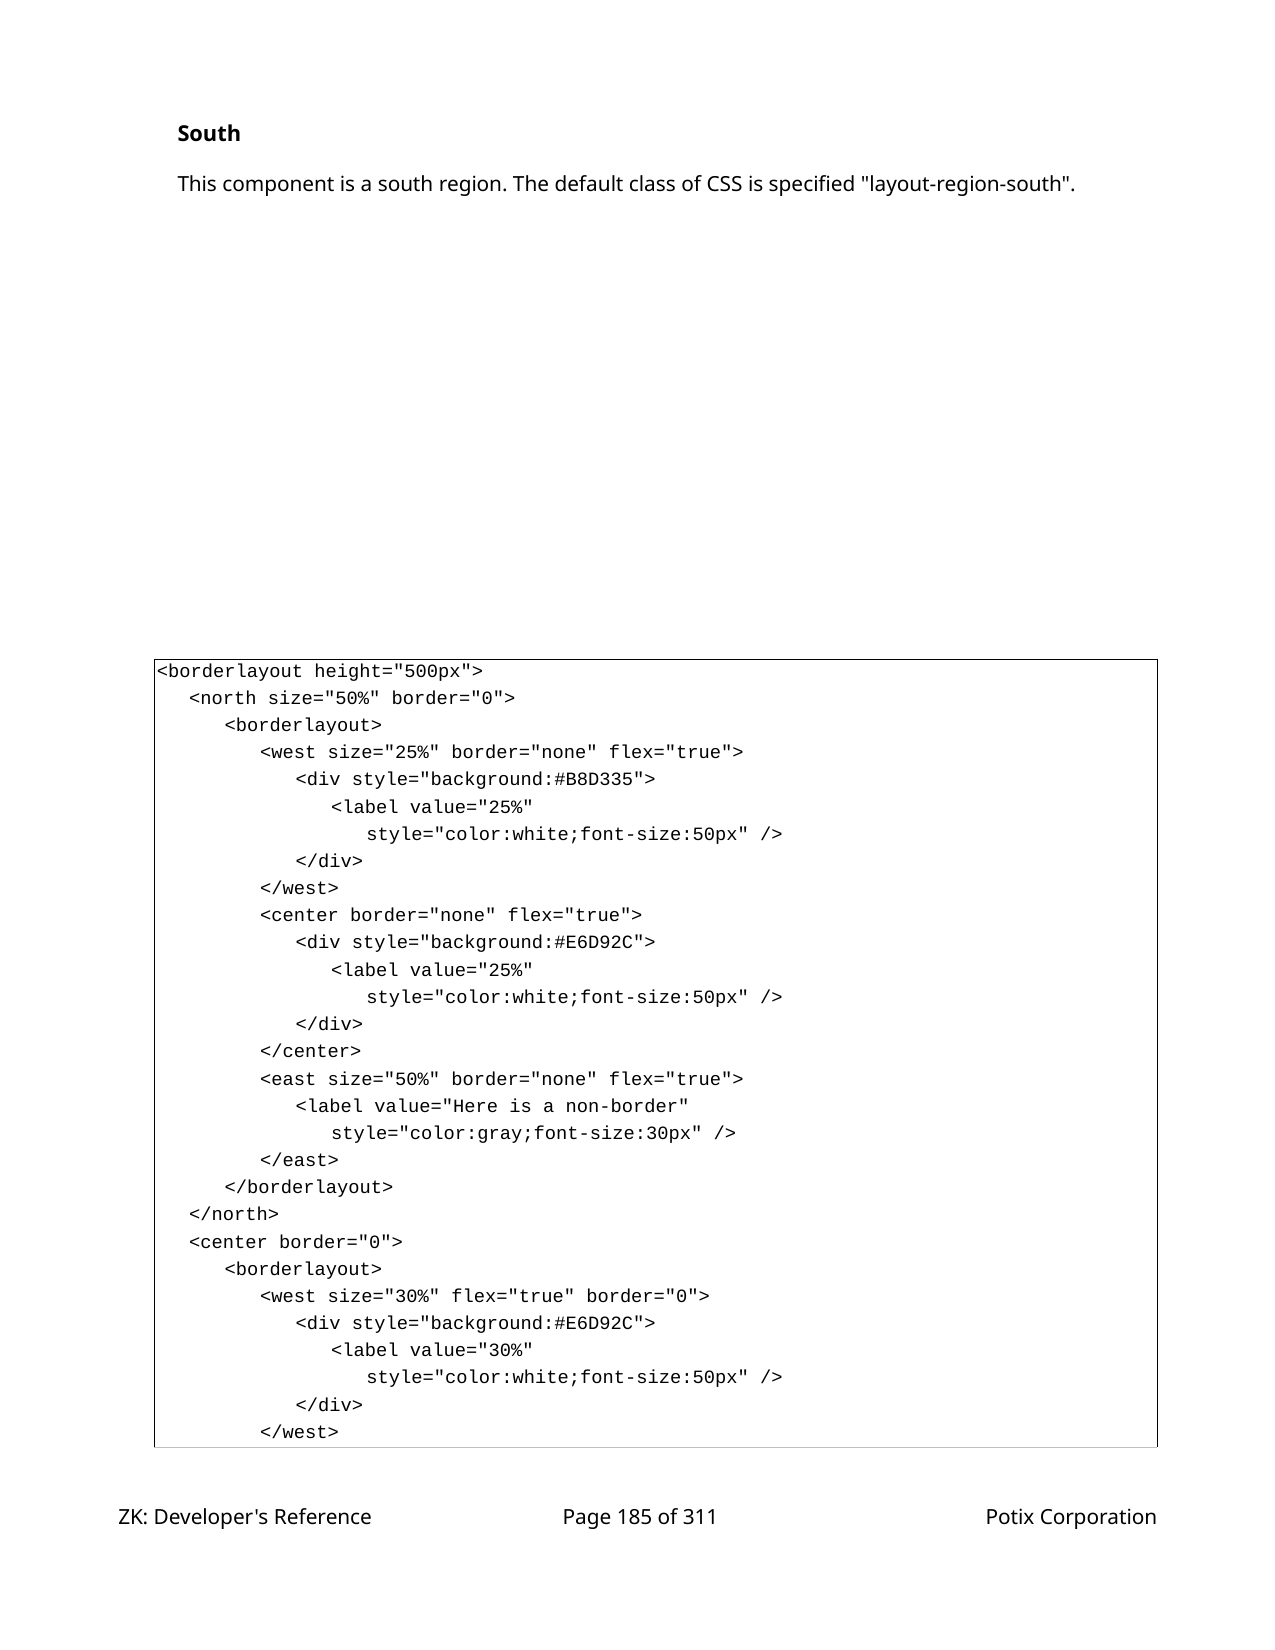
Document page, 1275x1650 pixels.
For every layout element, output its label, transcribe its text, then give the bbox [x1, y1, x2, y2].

text style="color:white;font-size:50px" /> [155, 985, 1157, 1009]
text <label value="30%" [155, 1338, 1157, 1362]
text <label value="Here is a non-border" [155, 1093, 1157, 1118]
text <label value="25%" [155, 958, 1157, 982]
text </west> [155, 876, 1157, 900]
text <center border="0"> [155, 1229, 1157, 1254]
text </div> [155, 1012, 1157, 1036]
text <div style="background:#B8D335"> [155, 767, 1157, 792]
text </div> [155, 1393, 1157, 1417]
text </center> [155, 1039, 1157, 1063]
text </east> [155, 1148, 1157, 1172]
text <div style="background:#E6D92C"> [155, 1311, 1157, 1335]
text <west size="25%" border="none" flex="true"> [155, 740, 1157, 764]
text This component is a south region. The default class of CSS is specified "layout-region-south". [177, 169, 1157, 197]
text <north size="50%" border="0"> [155, 686, 1157, 710]
text <div style="background:#E6D92C"> [155, 930, 1157, 955]
text style="color:gray;font-size:30px" /> [155, 1121, 1157, 1145]
text <west size="30%" flex="true" border="0"> [155, 1284, 1157, 1308]
text <center border="none" flex="true"> [155, 903, 1157, 927]
text <borderlayout> [155, 713, 1157, 737]
text </west> [155, 1420, 1157, 1447]
text <borderlayout> [155, 1257, 1157, 1281]
text </borderlayout> [155, 1175, 1157, 1199]
text <east size="50%" border="none" flex="true"> [155, 1066, 1157, 1091]
text style="color:white;font-size:50px" /> [155, 822, 1157, 846]
subtitle South [177, 118, 1157, 148]
text </north> [155, 1202, 1157, 1227]
text <borderlayout height="500px"> [155, 660, 1157, 683]
text </div> [155, 849, 1157, 873]
text style="color:white;font-size:50px" /> [155, 1365, 1157, 1390]
text <label value="25%" [155, 794, 1157, 819]
